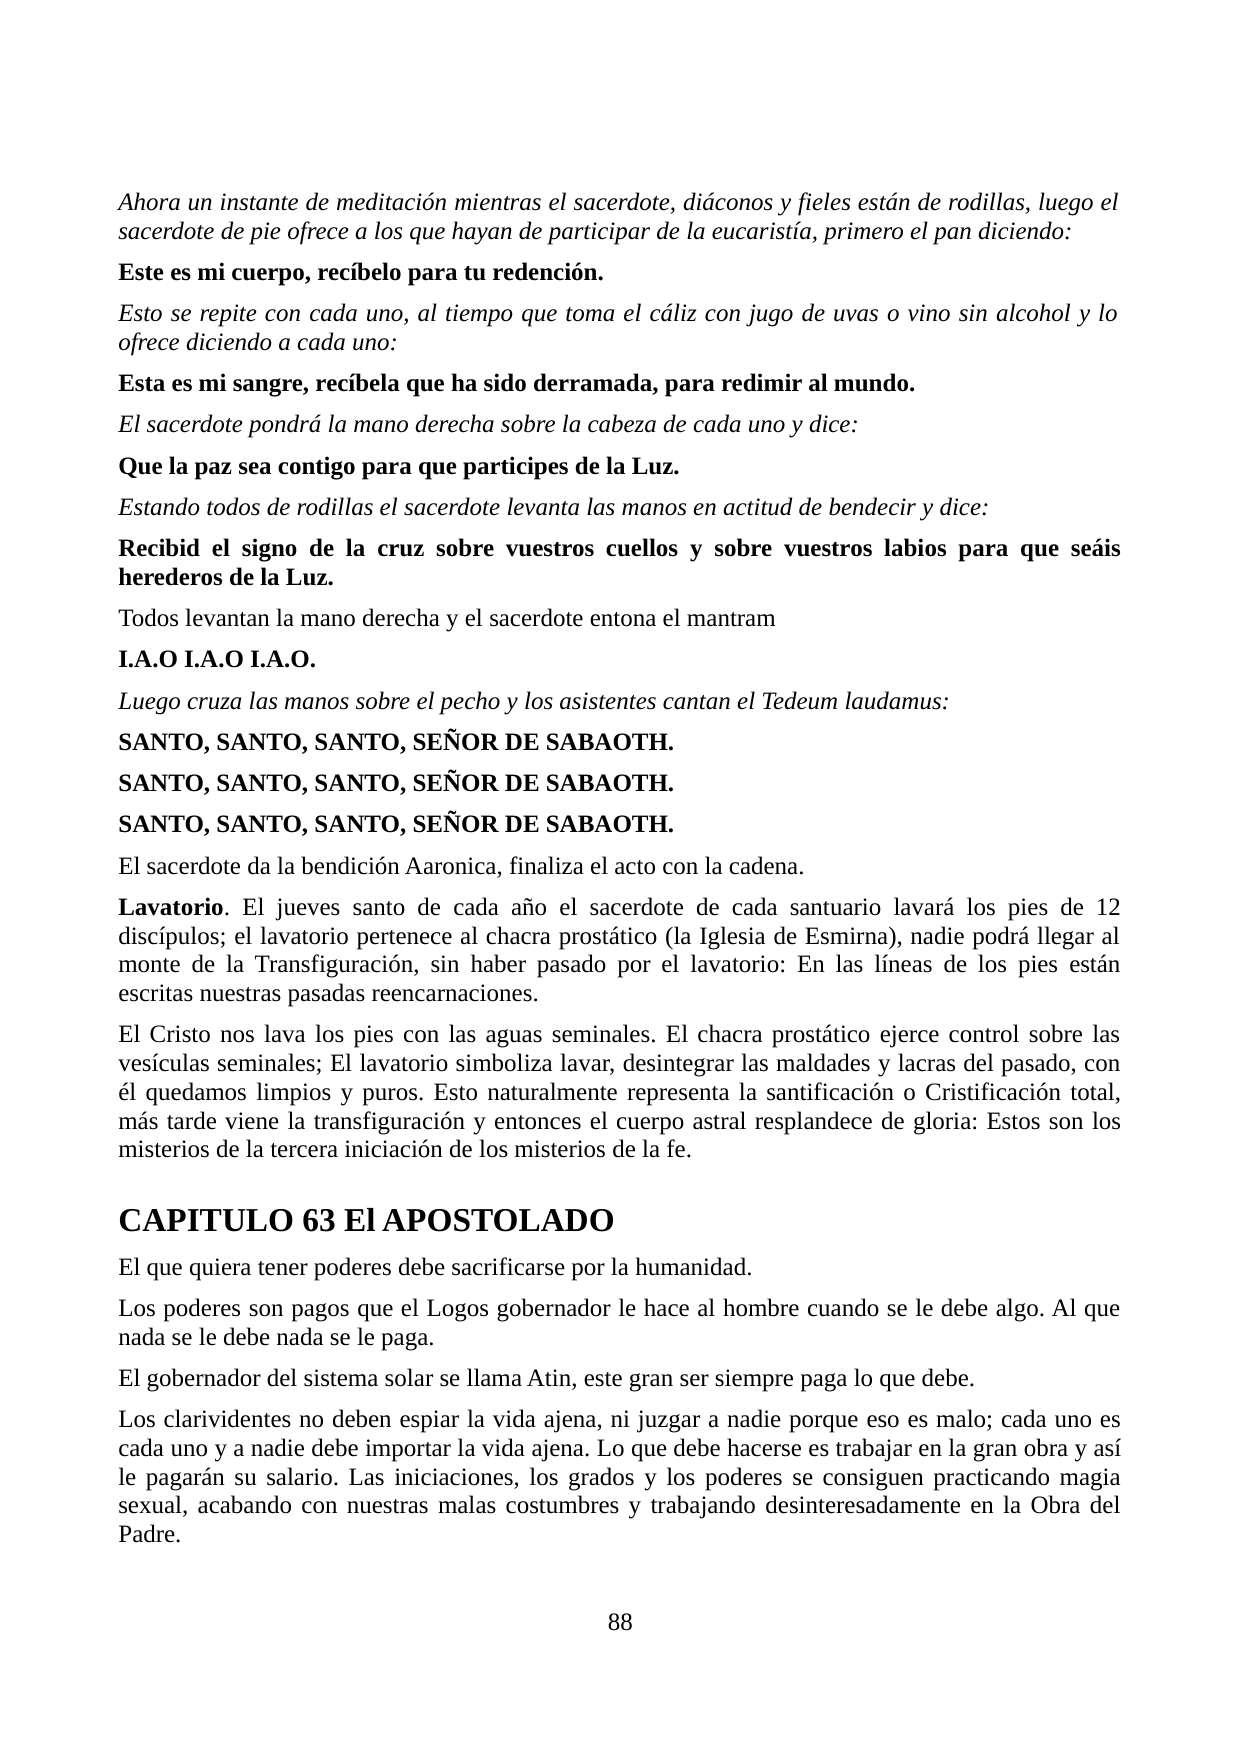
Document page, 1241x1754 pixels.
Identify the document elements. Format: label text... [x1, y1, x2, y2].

text Este es mi cuerpo, recíbelo para tu redención. [118, 257, 1122, 286]
text Los clarividentes no deben espiar la vida ajena, ni juzgar a nadie porque eso es malo; cada uno es cada uno y a nadie debe importar la vida ajena. Lo que debe hacerse es trabajar en la gran obra y así le pagarán su salario. Las iniciaciones, los grados y los poderes se consiguen practicando magia sexual, acabando con nuestras malas costumbres y trabajando desinteresadamente en la Obra del Padre. [118, 1404, 1122, 1548]
text Luego cruza las manos sobre el pecho y los asistentes cantan el Tedeum laudamus: [118, 686, 1122, 714]
text Ahora un instante de meditación mientras el sacerdote, diáconos y fieles están de rodillas, luego el sacerdote de pie ofrece a los que hayan de participar de la eucaristía, primero el pan diciendo: [118, 187, 1122, 244]
text El sacerdote pondrá la mano derecha sobre la cabeza de cada uno y dice: [118, 409, 1122, 438]
text El que quiera tener poderes debe sacrificarse por la humanidad. [118, 1252, 1122, 1280]
subtitle CAPITULO 63 El APOSTOLADO [118, 1201, 1122, 1239]
text SANTO, SANTO, SANTO, SEÑOR DE SABAOTH. [118, 809, 1122, 838]
text Lavatorio. El jueves santo de cada año el sacerdote de cada santuario lavará los pies de 12 discípulos; el lavatorio pertenece al chacra prostático (la Iglesia de Esmirna), nadie podrá llegar al monte de la Transfiguración, sin haber pasado por el lavatorio: En las líneas de los pies están escritas nuestras pasadas reencarnaciones. [118, 892, 1122, 1007]
text El sacerdote da la bendición Aaronica, finaliza el acto con la cadena. [118, 851, 1122, 879]
text I.A.O I.A.O I.A.O. [118, 644, 1122, 673]
text Estando todos de rodillas el sacerdote levanta las manos en actitud de bendecir y dice: [118, 492, 1122, 521]
text SANTO, SANTO, SANTO, SEÑOR DE SABAOTH. [118, 727, 1122, 756]
text Que la paz sea contigo para que participes de la Luz. [118, 451, 1122, 479]
text Los poderes son pagos que el Logos gobernador le hace al hombre cuando se le debe algo. Al que nada se le debe nada se le paga. [118, 1293, 1122, 1350]
text Todos levantan la mano derecha y el sacerdote entona el mantram [118, 603, 1122, 632]
text El Cristo nos lava los pies con las aguas seminales. El chacra prostático ejerce control sobre las vesículas seminales; El lavatorio simboliza lavar, desintegrar las maldades y lacras del pasado, con él quedamos limpios y puros. Esto naturalmente representa la santificación o Cristificación total, más tarde viene la transfiguración y entonces el cuerpo astral resplandece de gloria: Estos son los misterios de la tercera iniciación de los misterios de la fe. [118, 1019, 1122, 1163]
text Recibid el signo de la cruz sobre vuestros cuellos y sobre vuestros labios para que seáis herederos de la Luz. [118, 533, 1122, 591]
text Esta es mi sangre, recíbela que ha sido derramada, para redimir al mundo. [118, 368, 1122, 397]
text Esto se repite con cada uno, al tiempo que toma el cáliz con jugo de uvas o vino sin alcohol y lo ofrece diciendo a cada uno: [118, 298, 1122, 356]
text El gobernador del sistema solar se llama Atin, este gran ser siempre paga lo que debe. [118, 1363, 1122, 1392]
text SANTO, SANTO, SANTO, SEÑOR DE SABAOTH. [118, 768, 1122, 797]
